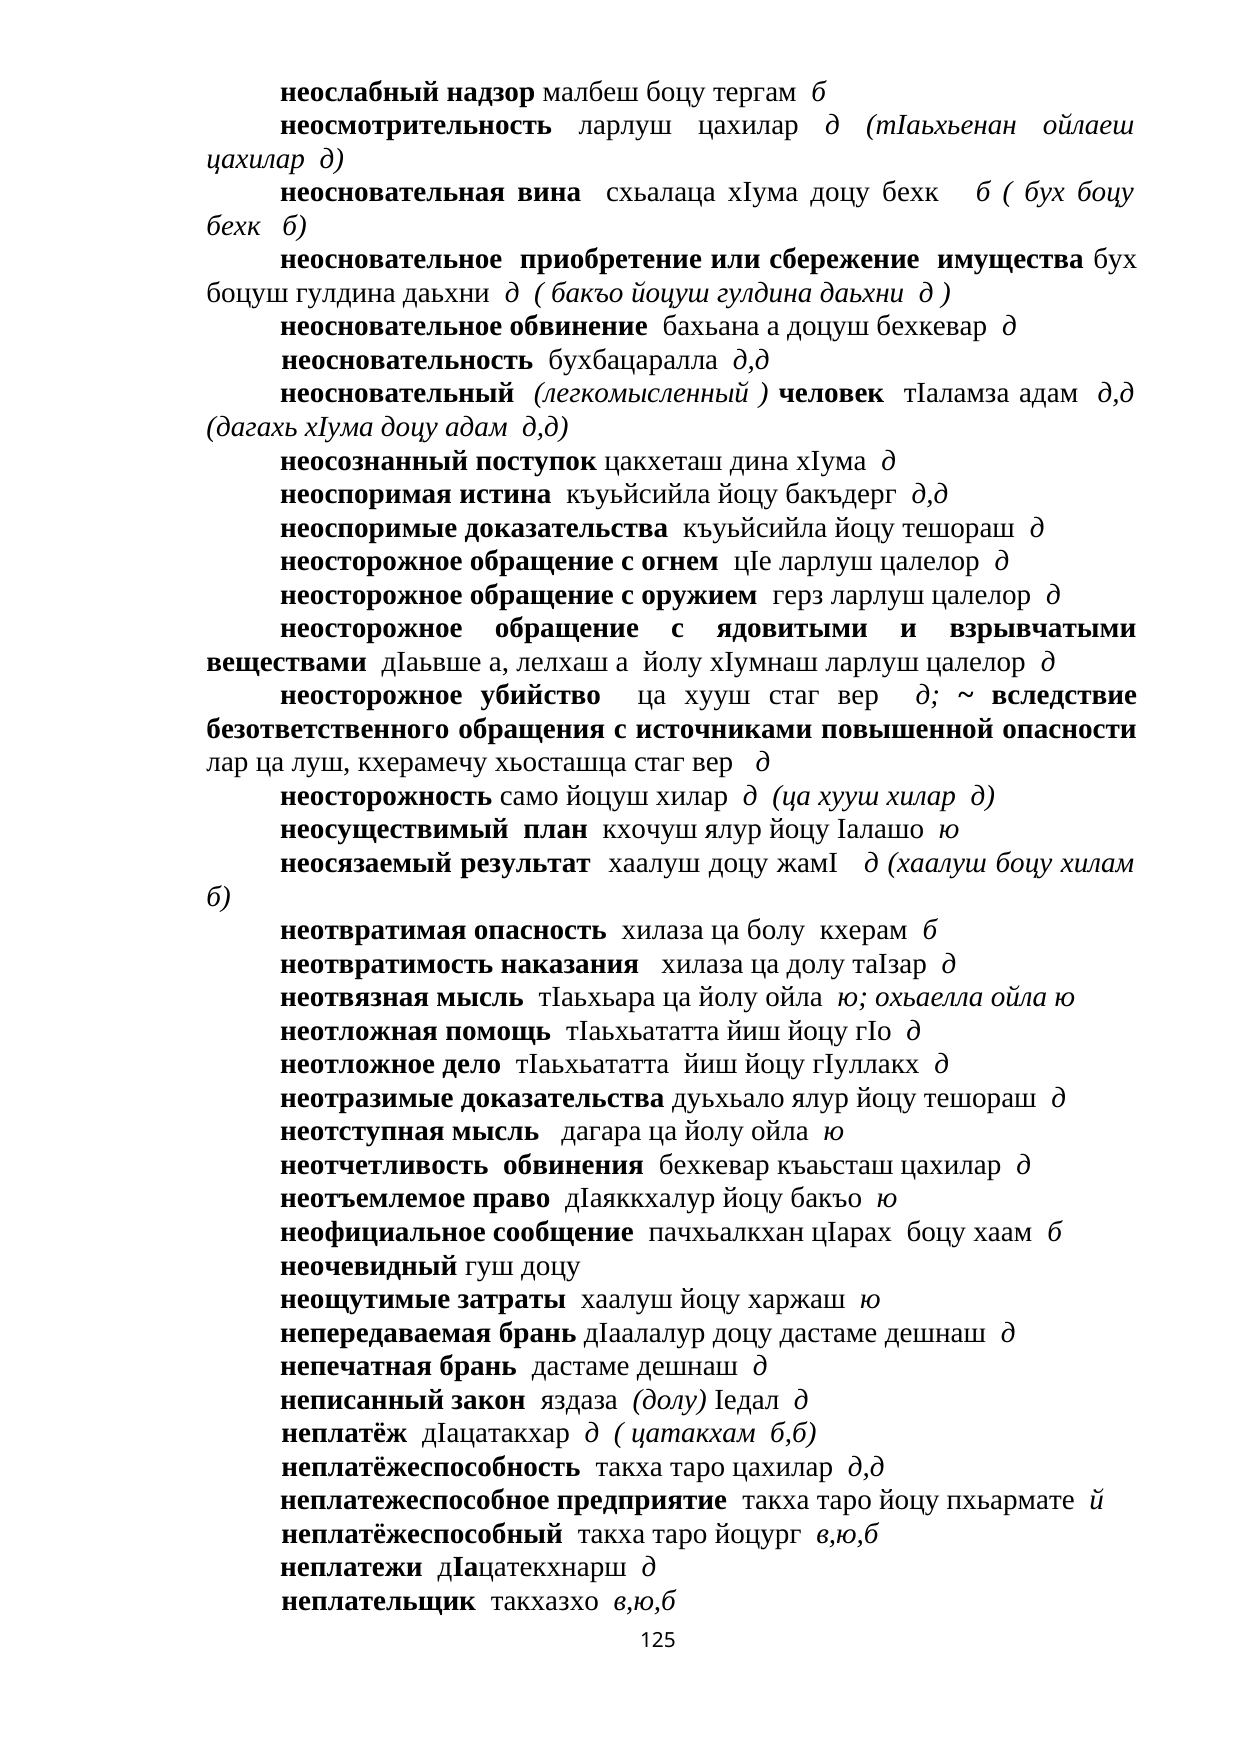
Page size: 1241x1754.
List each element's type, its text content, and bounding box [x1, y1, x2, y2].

text неплатежеспособное предприятие такха таро йоцу пхьармате й [206, 1482, 1137, 1516]
text неотчетливость обвинения бехкевар къаьсташ цахилар д [206, 1147, 1137, 1181]
text неосновательная вина схьалаца хӀума доцу бехк б ( бух боцу бехк б) [206, 174, 1137, 241]
text неплатёжеспособность такха таро цахилар д,д [206, 1449, 1137, 1482]
text неосязаемый результат хаалуш доцу жамӀ д (хаалуш боцу хилам б) [206, 845, 1137, 912]
text неосновательное обвинение бахьана а доцуш бехкевар д [206, 308, 1137, 342]
text неосуществимый план кхочуш ялур йоцу Ӏалашо ю [206, 812, 1137, 845]
text неплатёжеспособный такха таро йоцург в,ю,б [206, 1516, 1137, 1549]
text неотступная мысль дагара ца йолу ойла ю [206, 1113, 1137, 1147]
text неплатежи дӀацатекхнарш д [206, 1549, 1137, 1583]
text неощутимые затраты хаалуш йоцу харжаш ю [206, 1281, 1137, 1315]
text неосновательность бухбацаралла д,д [206, 342, 1137, 376]
text неосторожное убийство ца хууш стаг вер д; ~ вследствие безответственного обращения с источниками повышенной опасности лар ца луш, кхерамечу хьосташца стаг вер д [206, 677, 1137, 778]
text неоспоримая истина къуьйсийла йоцу бакъдерг д,д [206, 476, 1137, 510]
text неосновательный (легкомысленный ) человек тӀаламза адам д,д (дагахь хӀума доцу адам д,д) [206, 376, 1137, 443]
text неотразимые доказательства дуьхьало ялур йоцу тешораш д [206, 1080, 1137, 1113]
text неотвязная мысль тӀаьхьара ца йолу ойла ю; охьаелла ойла ю [206, 979, 1137, 1013]
text неотвратимость наказания хилаза ца долу таӀзар д [206, 946, 1137, 979]
text неотвратимая опасность хилаза ца болу кхерам б [206, 912, 1137, 946]
text неписанный закон яздаза (долу) Ӏедал д [206, 1382, 1137, 1415]
text неосторожность само йоцуш хилар д (ца хууш хилар д) [206, 778, 1137, 812]
text непередаваемая брань дӀаалалур доцу дастаме дешнаш д [206, 1315, 1137, 1348]
text неосознанный поступок цакхеташ дина хӀума д [206, 443, 1137, 476]
text неплательщик такхазхо в,ю,б [206, 1583, 1137, 1617]
text неотложная помощь тӀаьхьататта йиш йоцу гӀо д [206, 1013, 1137, 1046]
text непечатная брань дастаме дешнаш д [206, 1348, 1137, 1382]
text неотложное дело тӀаьхьататта йиш йоцу гӀуллакх д [206, 1046, 1137, 1080]
text неплатёж дӀацатакхар д ( цатакхам б,б) [206, 1415, 1137, 1449]
text неосторожное обращение с ядовитыми и взрывчатыми веществами дӀаьвше а, лелхаш а йолу хӀумнаш ларлуш цалелор д [206, 610, 1137, 677]
text неофициальное сообщение пачхьалкхан цӀарах боцу хаам б [206, 1214, 1137, 1248]
text неосторожное обращение с огнем цӀе ларлуш цалелор д [206, 543, 1137, 577]
text неосторожное обращение с оружием герз ларлуш цалелор д [206, 577, 1137, 610]
text неоспоримые доказательства къуьйсийла йоцу тешораш д [206, 510, 1137, 543]
text неочевидный гуш доцу [206, 1248, 1137, 1281]
text неосновательное приобретение или сбережение имущества бух боцуш гулдина даьхни д ( бакъо йоцуш гулдина даьхни д ) [206, 241, 1137, 308]
text неотъемлемое право дӀаяккхалур йоцу бакъо ю [206, 1181, 1137, 1214]
text неосмотрительность ларлуш цахилар д (тӀаьхьенан ойлаеш цахилар д) [206, 107, 1137, 174]
text неослабный надзор малбеш боцу тергам б [206, 74, 1137, 107]
